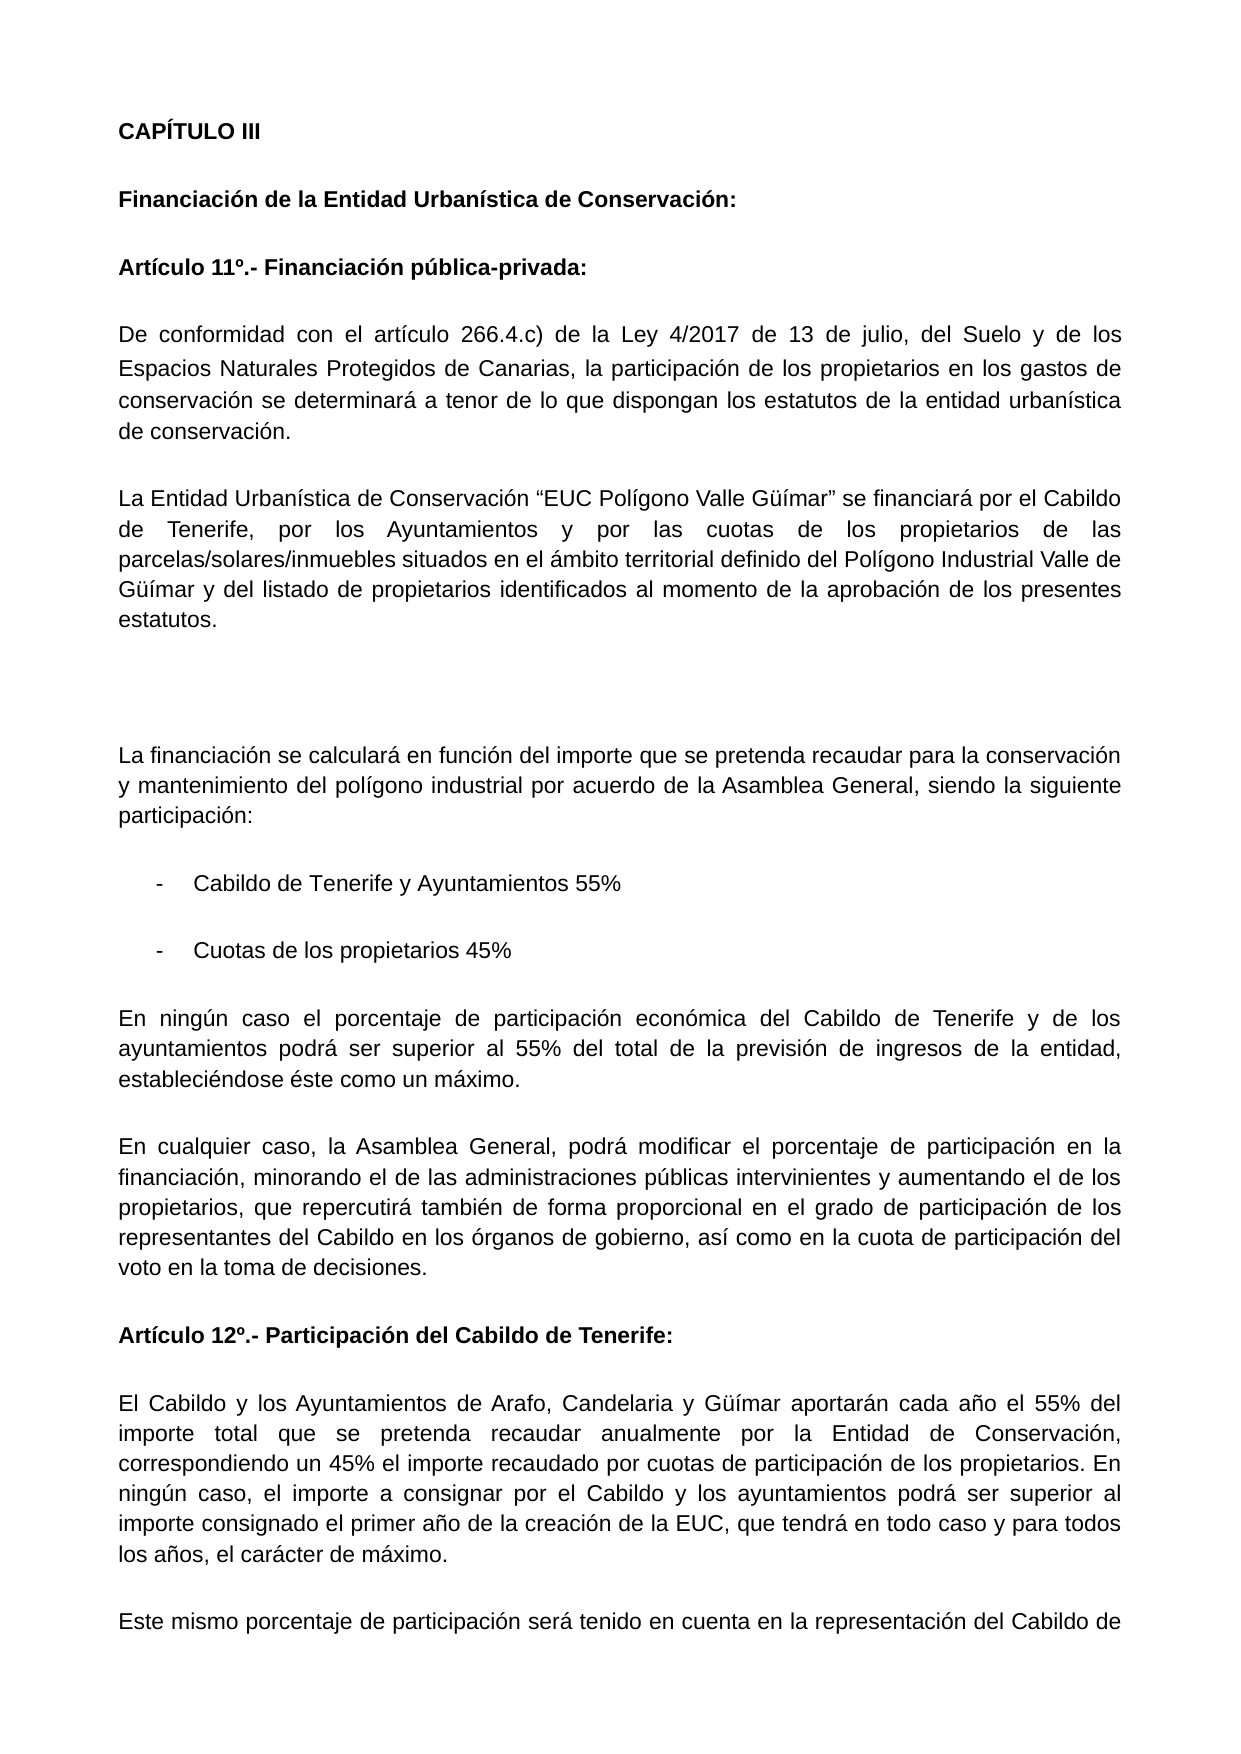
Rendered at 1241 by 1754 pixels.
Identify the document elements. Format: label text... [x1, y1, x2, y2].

list Cabildo de Tenerife y Ayuntamientos 55% [156, 870, 1122, 896]
text El Cabildo y los Ayuntamientos de Arafo, Candelaria y Güímar aportarán cada año el 55% del importe total que se pretenda recaudar anualmente por la Entidad de Conservación, correspondiendo un 45% el importe recaudado por cuotas de participación de los propietarios. En ningún caso, el importe a consignar por el Cabildo y los ayuntamientos podrá ser superior al importe consignado el primer año de la creación de la EUC, que tendrá en todo caso y para todos los años, el carácter de máximo. [118, 1389, 1122, 1567]
list Cuotas de los propietarios 45% [156, 937, 1122, 964]
text En ningún caso el porcentaje de participación económica del Cabildo de Tenerife y de los ayuntamientos podrá ser superior al 55% del total de la previsión de ingresos de la entidad, estableciéndose éste como un máximo. [118, 1005, 1122, 1092]
text Artículo 12º.- Participación del Cabildo de Tenerife: [118, 1322, 1122, 1348]
text En cualquier caso, la Asamblea General, podrá modificar el porcentaje de participación en la financiación, minorando el de las administraciones públicas intervinientes y aumentando el de los propietarios, que repercutirá también de forma proporcional en el grado de participación de los representantes del Cabildo en los órganos de gobierno, así como en la cuota de participación del voto en la toma de decisiones. [118, 1133, 1122, 1280]
text Este mismo porcentaje de participación será tenido en cuenta en la representación del Cabildo de [118, 1608, 1122, 1634]
text De conformidad con el artículo 266.4.c) de la Ley 4/2017 de 13 de julio, del Suelo y de los Espacios Naturales Protegidos de Canarias, la participación de los propietarios en los gastos de conservación se determinará a tenor de lo que dispongan los estatutos de la entidad urbanística de conservación. [118, 321, 1122, 444]
text La financiación se calculará en función del importe que se pretenda recaudar para la conservación y mantenimiento del polígono industrial por acuerdo de la Asamblea General, siendo la siguiente participación: [118, 742, 1122, 828]
text La Entidad Urbanística de Conservación “EUC Polígono Valle Güímar” se financiará por el Cabildo de Tenerife, por los Ayuntamientos y por las cuotas de los propietarios de las parcelas/solares/inmuebles situados en el ámbito territorial definido del Polígono Industrial Valle de Güímar y del listado de propietarios identificados al momento de la aprobación de los presentes estatutos. [118, 485, 1122, 632]
text Artículo 11º.- Financiación pública-privada: [118, 253, 1122, 280]
text Financiación de la Entidad Urbanística de Conservación: [118, 186, 1122, 212]
text CAPÍTULO III [118, 118, 1122, 144]
